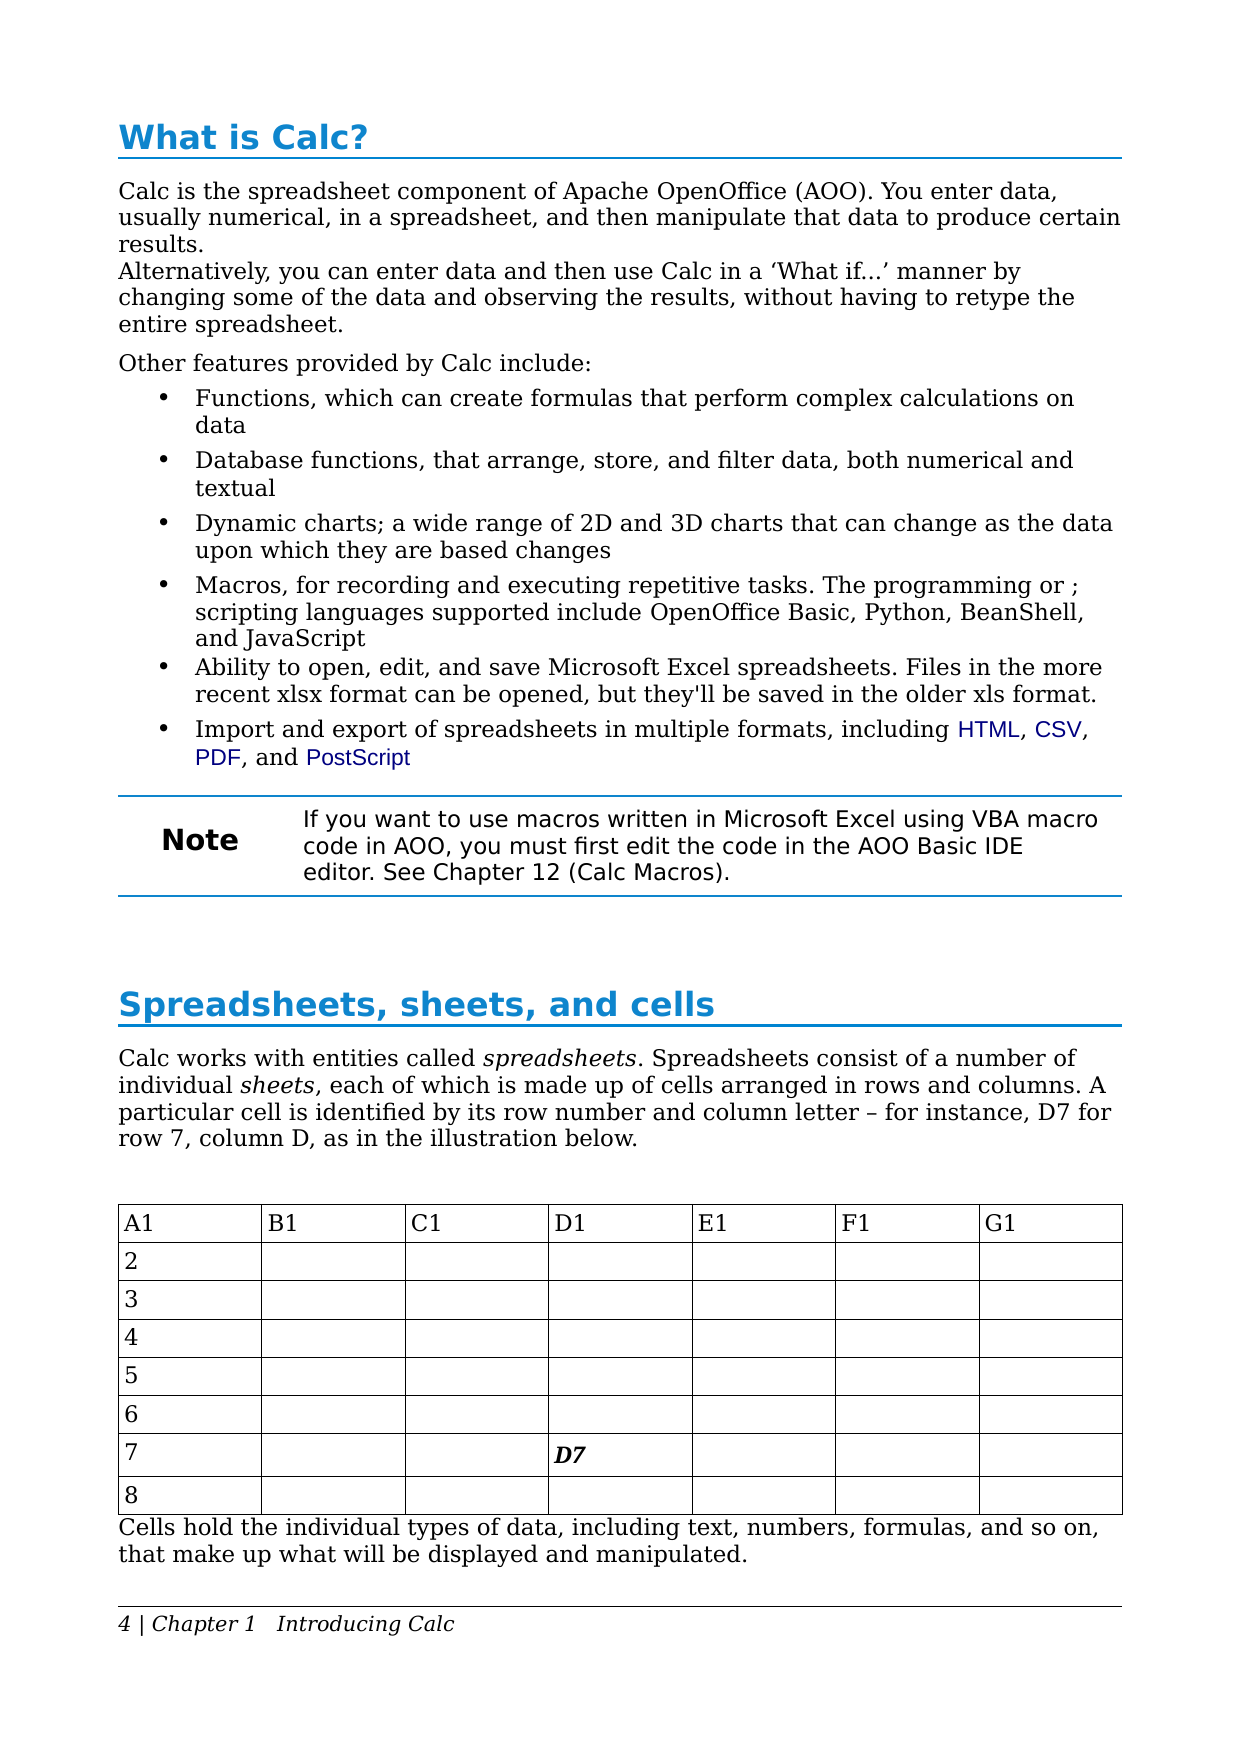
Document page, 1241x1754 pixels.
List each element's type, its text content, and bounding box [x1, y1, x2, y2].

table_cell [549, 1243, 692, 1280]
table_cell [980, 1320, 1122, 1357]
list Ability to open, edit, and save Microsoft Excel spreadsheets. Files in the more recent xlsx format can be opened, but they'll be saved in the older xls format. [156, 652, 1122, 708]
table_cell 8 [119, 1477, 261, 1514]
text Calc works with entities called spreadsheets. Spreadsheets consist of a number of individual sheets, each of which is made up of cells arranged in rows and columns. A particular cell is identified by its row number and column letter – for instance, D7 for row 7, column D, as in the illustration below. [118, 1046, 1122, 1152]
table_header C1 [406, 1205, 548, 1242]
list Other features provided by Calc include: [118, 350, 1122, 377]
table_cell [836, 1477, 979, 1514]
text Calc is the spreadsheet component of Apache OpenOffice (AOO). You enter data, usually numerical, in a spreadsheet, and then manipulate that data to produce certain results. [118, 178, 1122, 258]
table_cell [406, 1243, 548, 1280]
list Macros, for recording and executing repetitive tasks. The programming or ; scripting languages supported include OpenOffice Basic, Python, BeanShell, and JavaScript [156, 570, 1122, 652]
table_cell 5 [119, 1358, 261, 1395]
text Alternatively, you can enter data and then use Calc in a ‘What if...’ manner by changing some of the data and observing the results, without having to retype the entire spreadsheet. [118, 258, 1122, 338]
subtitle What is Calc? [118, 118, 1122, 157]
list Functions, which can create formulas that perform complex calculations on data [156, 383, 1122, 439]
table_cell [549, 1320, 692, 1357]
table_cell 2 [119, 1243, 261, 1280]
table_cell [406, 1320, 548, 1357]
table_header D1 [549, 1205, 692, 1242]
table_cell [980, 1434, 1122, 1476]
table_header Note [118, 797, 281, 895]
table_cell [836, 1396, 979, 1433]
table_header G1 [980, 1205, 1122, 1242]
table_cell [262, 1243, 405, 1280]
table_cell [406, 1281, 548, 1318]
table_cell 6 [119, 1396, 261, 1433]
table_cell [549, 1477, 692, 1514]
table_cell [406, 1358, 548, 1395]
table_cell [262, 1358, 405, 1395]
table_cell [549, 1396, 692, 1433]
table_cell [836, 1281, 979, 1318]
table_header E1 [693, 1205, 835, 1242]
table_cell [406, 1434, 548, 1476]
table_cell [693, 1320, 835, 1357]
table_cell 3 [119, 1281, 261, 1318]
table_cell [406, 1477, 548, 1514]
table_cell [549, 1281, 692, 1318]
table_cell [980, 1358, 1122, 1395]
table_cell D7 [549, 1434, 692, 1476]
table_cell [980, 1243, 1122, 1280]
table_cell [406, 1396, 548, 1433]
table_header B1 [262, 1205, 405, 1242]
table_cell [980, 1281, 1122, 1318]
table_cell [836, 1320, 979, 1357]
table_cell [693, 1243, 835, 1280]
table_cell [549, 1358, 692, 1395]
table_header If you want to use macros written in Microsoft Excel using VBA macro code in AOO, you must first edit the code in the AOO Basic IDE editor. See Chapter 12 (Calc Macros). [281, 797, 1122, 895]
table_cell [693, 1396, 835, 1433]
list Database functions, that arrange, store, and filter data, both numerical and textual [156, 446, 1122, 501]
list Import and export of spreadsheets in multiple formats, including HTML, CSV, PDF, and PostScript [156, 714, 1122, 770]
table_cell [836, 1434, 979, 1476]
table_header A1 [119, 1205, 261, 1242]
table_cell [836, 1358, 979, 1395]
table_cell [693, 1281, 835, 1318]
list Dynamic charts; a wide range of 2D and 3D charts that can change as the data upon which they are based changes [156, 508, 1122, 563]
table_header F1 [836, 1205, 979, 1242]
table_cell [980, 1396, 1122, 1433]
text Cells hold the individual types of data, including text, numbers, formulas, and so on, that make up what will be displayed and manipulated. [118, 1515, 1122, 1568]
table_cell [693, 1434, 835, 1476]
subtitle Spreadsheets, sheets, and cells [118, 986, 1122, 1024]
table_cell [980, 1477, 1122, 1514]
table_cell [693, 1358, 835, 1395]
table_cell [262, 1434, 405, 1476]
table_cell 4 [119, 1320, 261, 1357]
table_cell [262, 1281, 405, 1318]
table_cell 7 [119, 1434, 261, 1476]
table_cell [262, 1477, 405, 1514]
table_cell [836, 1243, 979, 1280]
table_cell [262, 1320, 405, 1357]
table_cell [262, 1396, 405, 1433]
table_cell [693, 1477, 835, 1514]
